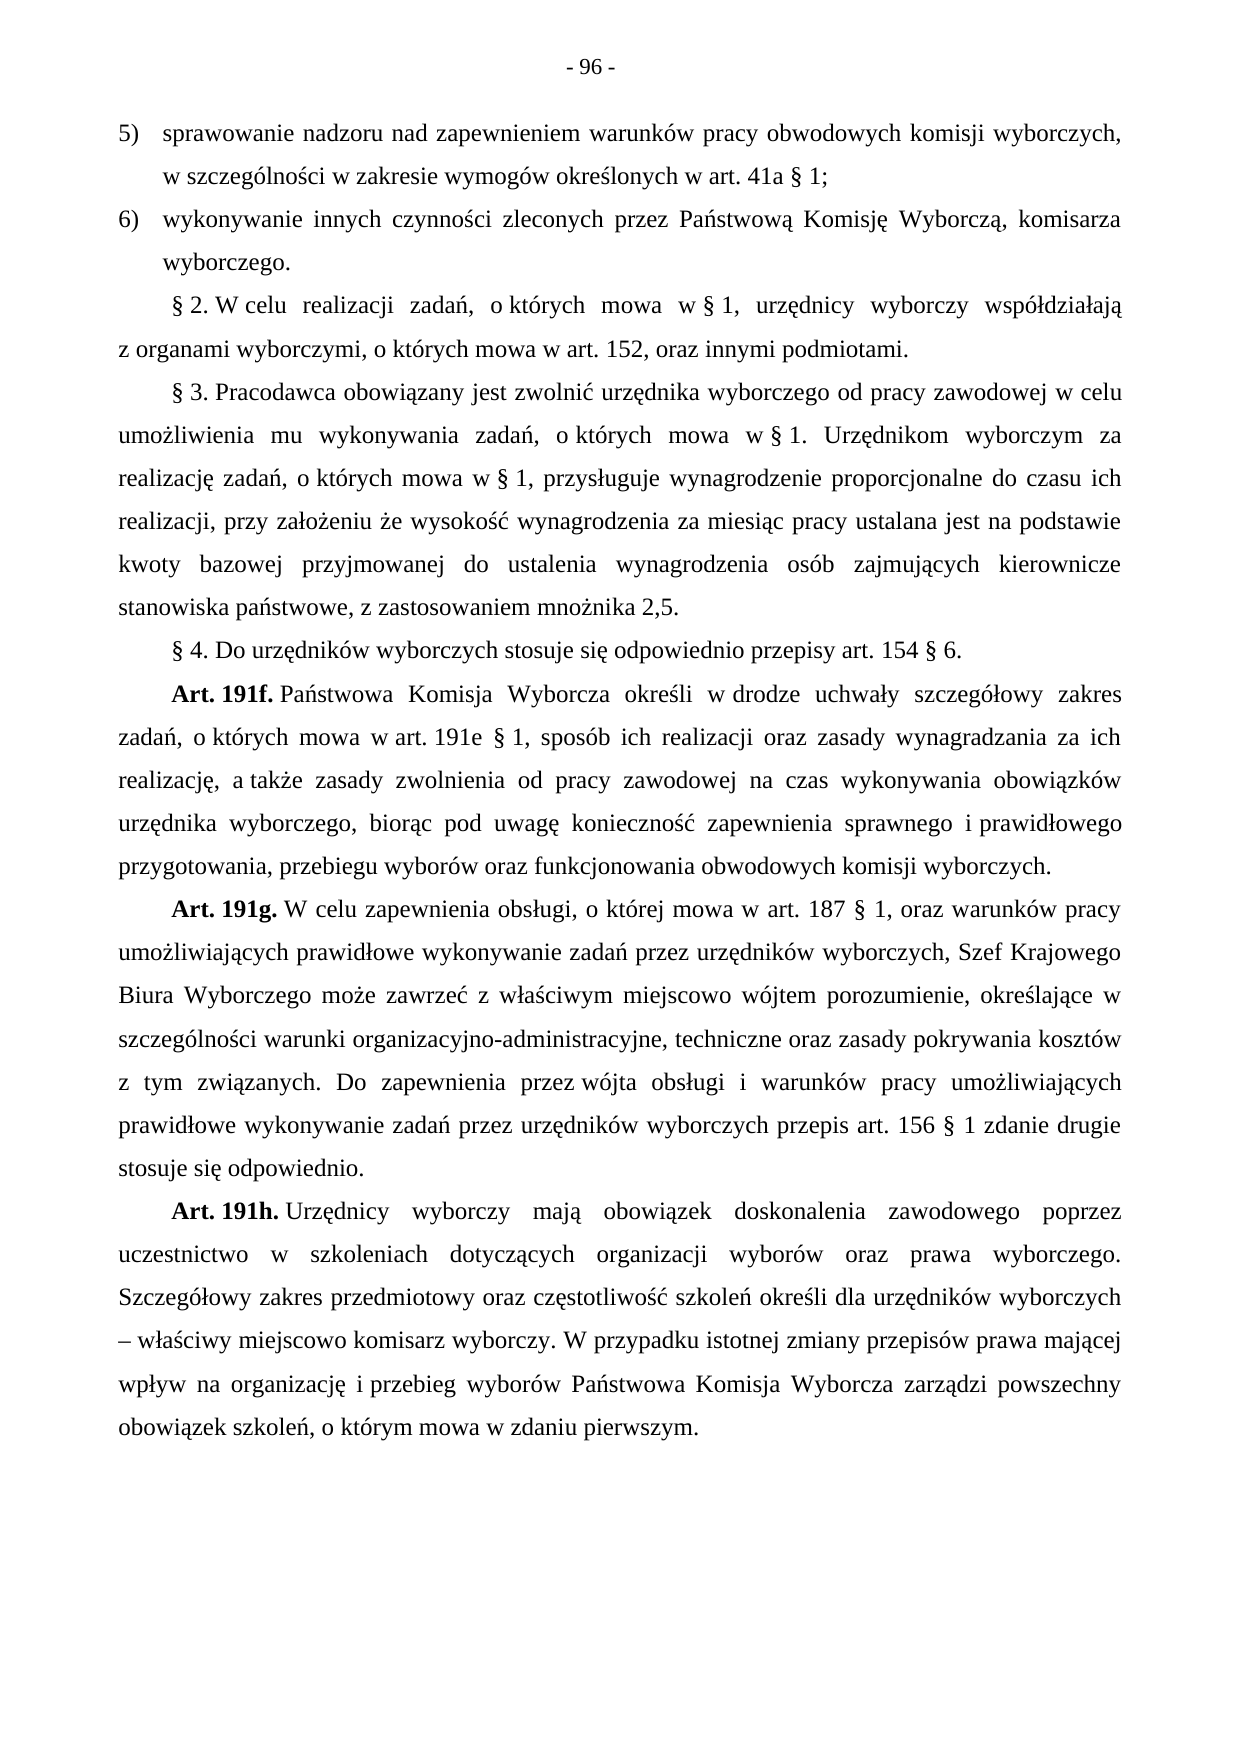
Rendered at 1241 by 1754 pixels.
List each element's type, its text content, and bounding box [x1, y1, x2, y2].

text 5) sprawowanie nadzoru nad zapewnieniem warunków pracy obwodowych komisji wyborczych, w szczególności w zakresie wymogów określonych w art. 41a § 1; [118, 118, 1122, 190]
text § 3. Pracodawca obowiązany jest zwolnić urzędnika wyborczego od pracy zawodowej w celu umożliwienia mu wykonywania zadań, o których mowa w § 1. Urzędnikom wyborczym za realizację zadań, o których mowa w § 1, przysługuje wynagrodzenie proporcjonalne do czasu ich realizacji, przy założeniu że wysokość wynagrodzenia za miesiąc pracy ustalana jest na podstawie kwoty bazowej przyjmowanej do ustalenia wynagrodzenia osób zajmujących kierownicze stanowiska państwowe, z zastosowaniem mnożnika 2,5. [118, 377, 1122, 621]
text § 2. W celu realizacji zadań, o których mowa w § 1, urzędnicy wyborczy współdziałają z organami wyborczymi, o których mowa w art. 152, oraz innymi podmiotami. [118, 291, 1122, 362]
text 6) wykonywanie innych czynności zleconych przez Państwową Komisję Wyborczą, komisarza wyborczego. [118, 204, 1122, 276]
text § 4. Do urzędników wyborczych stosuje się odpowiednio przepisy art. 154 § 6. [118, 636, 1122, 664]
text Art. 191g. W celu zapewnienia obsługi, o której mowa w art. 187 § 1, oraz warunków pracy umożliwiających prawidłowe wykonywanie zadań przez urzędników wyborczych, Szef Krajowego Biura Wyborczego może zawrzeć z właściwym miejscowo wójtem porozumienie, określające w szczególności warunki organizacyjno-administracyjne, techniczne oraz zasady pokrywania kosztów z tym związanych. Do zapewnienia przez wójta obsługi i warunków pracy umożliwiających prawidłowe wykonywanie zadań przez urzędników wyborczych przepis art. 156 § 1 zdanie drugie stosuje się odpowiednio. [118, 894, 1122, 1182]
text Art. 191f. Państwowa Komisja Wyborcza określi w drodze uchwały szczegółowy zakres zadań, o których mowa w art. 191e § 1, sposób ich realizacji oraz zasady wynagradzania za ich realizację, a także zasady zwolnienia od pracy zawodowej na czas wykonywania obowiązków urzędnika wyborczego, biorąc pod uwagę konieczność zapewnienia sprawnego i prawidłowego przygotowania, przebiegu wyborów oraz funkcjonowania obwodowych komisji wyborczych. [118, 679, 1122, 880]
text Art. 191h. Urzędnicy wyborczy mają obowiązek doskonalenia zawodowego poprzez uczestnictwo w szkoleniach dotyczących organizacji wyborów oraz prawa wyborczego. Szczegółowy zakres przedmiotowy oraz częstotliwość szkoleń określi dla urzędników wyborczych – właściwy miejscowo komisarz wyborczy. W przypadku istotnej zmiany przepisów prawa mającej wpływ na organizację i przebieg wyborów Państwowa Komisja Wyborcza zarządzi powszechny obowiązek szkoleń, o którym mowa w zdaniu pierwszym. [118, 1196, 1122, 1441]
